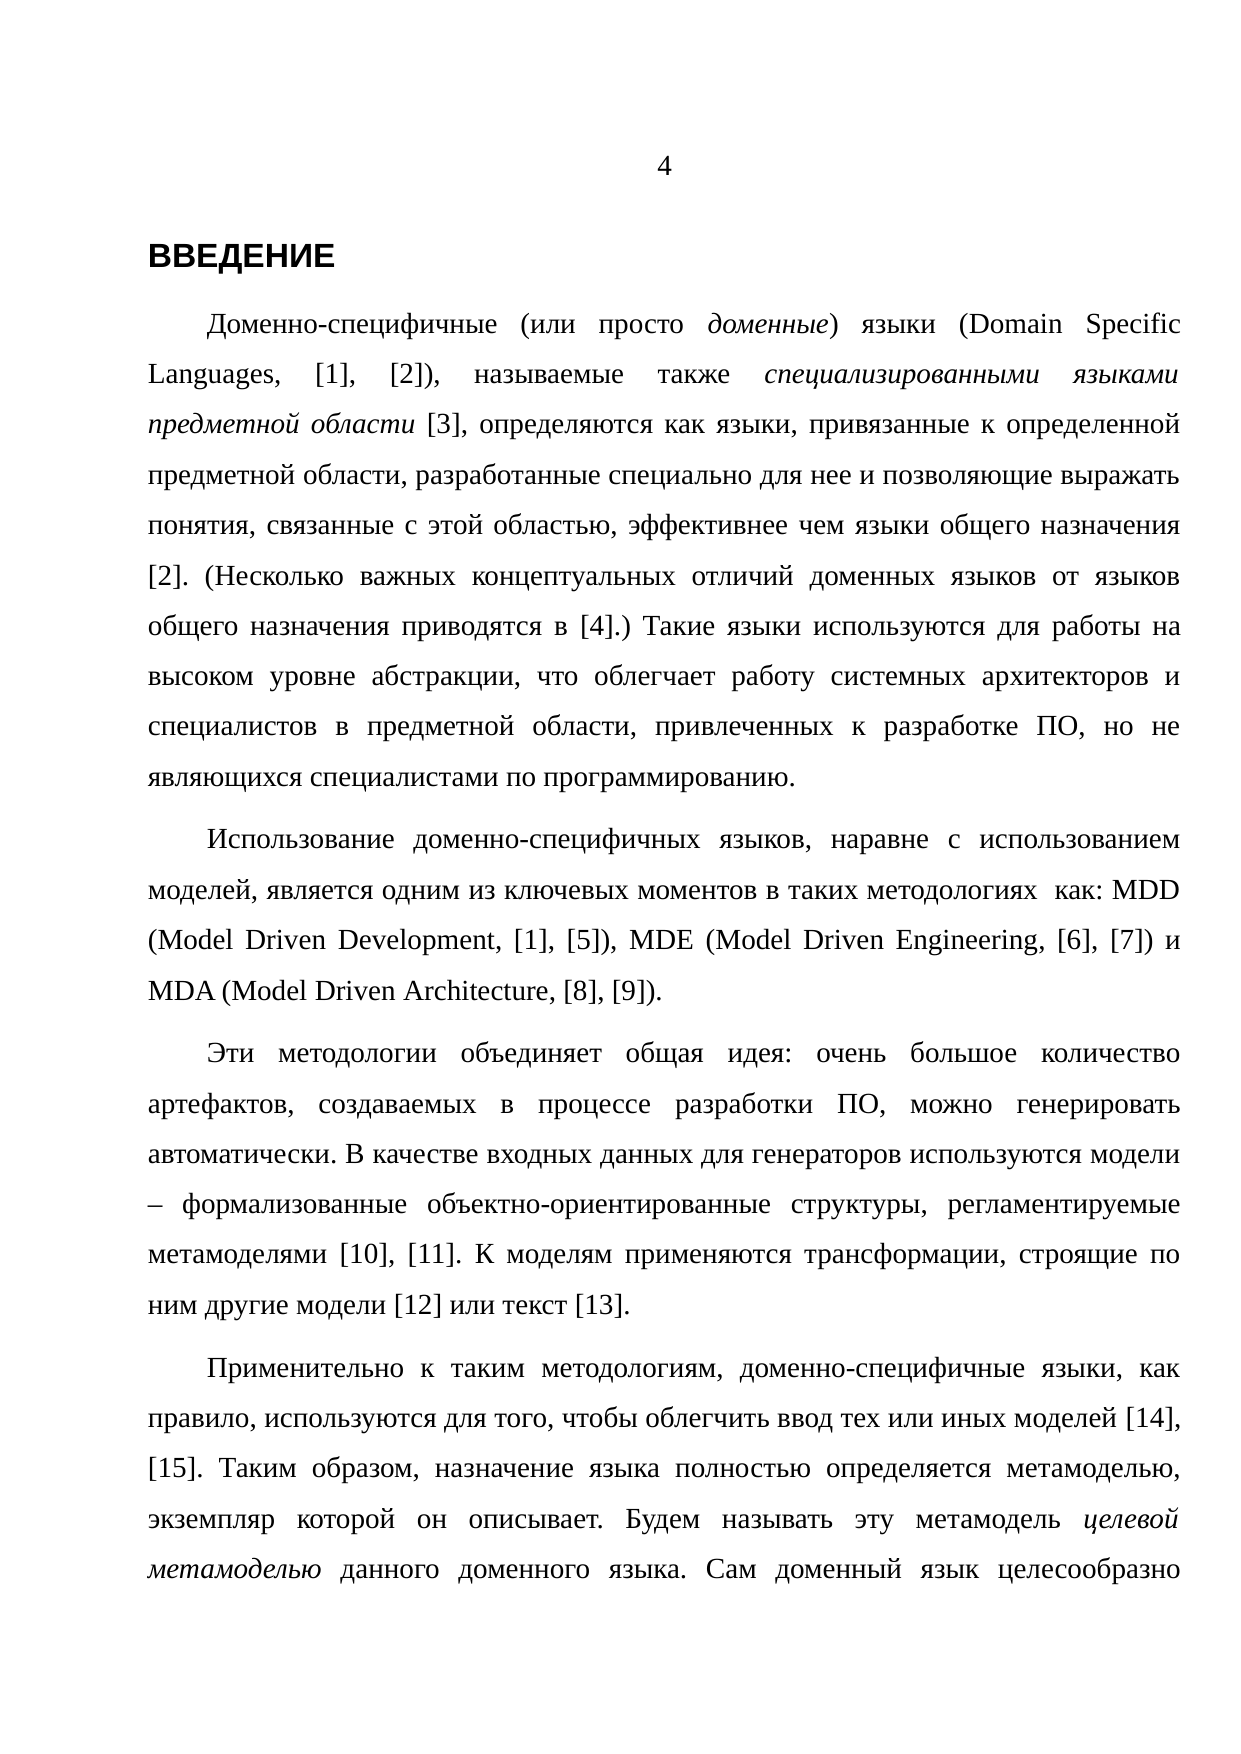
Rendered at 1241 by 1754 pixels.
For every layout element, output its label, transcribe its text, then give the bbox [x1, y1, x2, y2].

text Использование доменно-специфичных языков, наравне с использованием моделей, является одним из ключевых моментов в таких методологиях как: MDD (Model Driven Development, [1], [5]), MDE (Model Driven Engineering, [6], [7]) и MDA (Model Driven Architecture, [8], [9]). [148, 822, 1181, 1006]
text Введение [148, 236, 1181, 274]
text Эти методологии объединяет общая идея: очень большое количество артефактов, создаваемых в процессе разработки ПО, можно генерировать автоматически. В качестве входных данных для генераторов используются модели – формализованные объектно-ориентированные структуры, регламентируемые метамоделями [10], [11]. К моделям применяются трансформации, строящие по ним другие модели [12] или текст [13]. [148, 1035, 1181, 1321]
text Применительно к таким методологиям, доменно-специфичные языки, как правило, используются для того, чтобы облегчить ввод тех или иных моделей [14], [15]. Таким образом, назначение языка полностью определяется метамоделью, экземпляр которой он описывает. Будем называть эту метамодель целевой метамоделью данного доменного языка. Сам доменный язык целесообразно [148, 1350, 1181, 1584]
text Доменно-специфичные (или просто доменные) языки (Domain Specific Languages, [1], [2]), называемые также специализированными языками предметной области [3], определяются как языки, привязанные к определенной предметной области, разработанные специально для нее и позволяющие выражать понятия, связанные с этой областью, эффективнее чем языки общего назначения [2]. (Несколько важных концептуальных отличий доменных языков от языков общего назначения приводятся в [4].) Такие языки используются для работы на высоком уровне абстракции, что облегчает работу системных архитекторов и специалистов в предметной области, привлеченных к разработке ПО, но не являющихся специалистами по программированию. [148, 306, 1181, 792]
